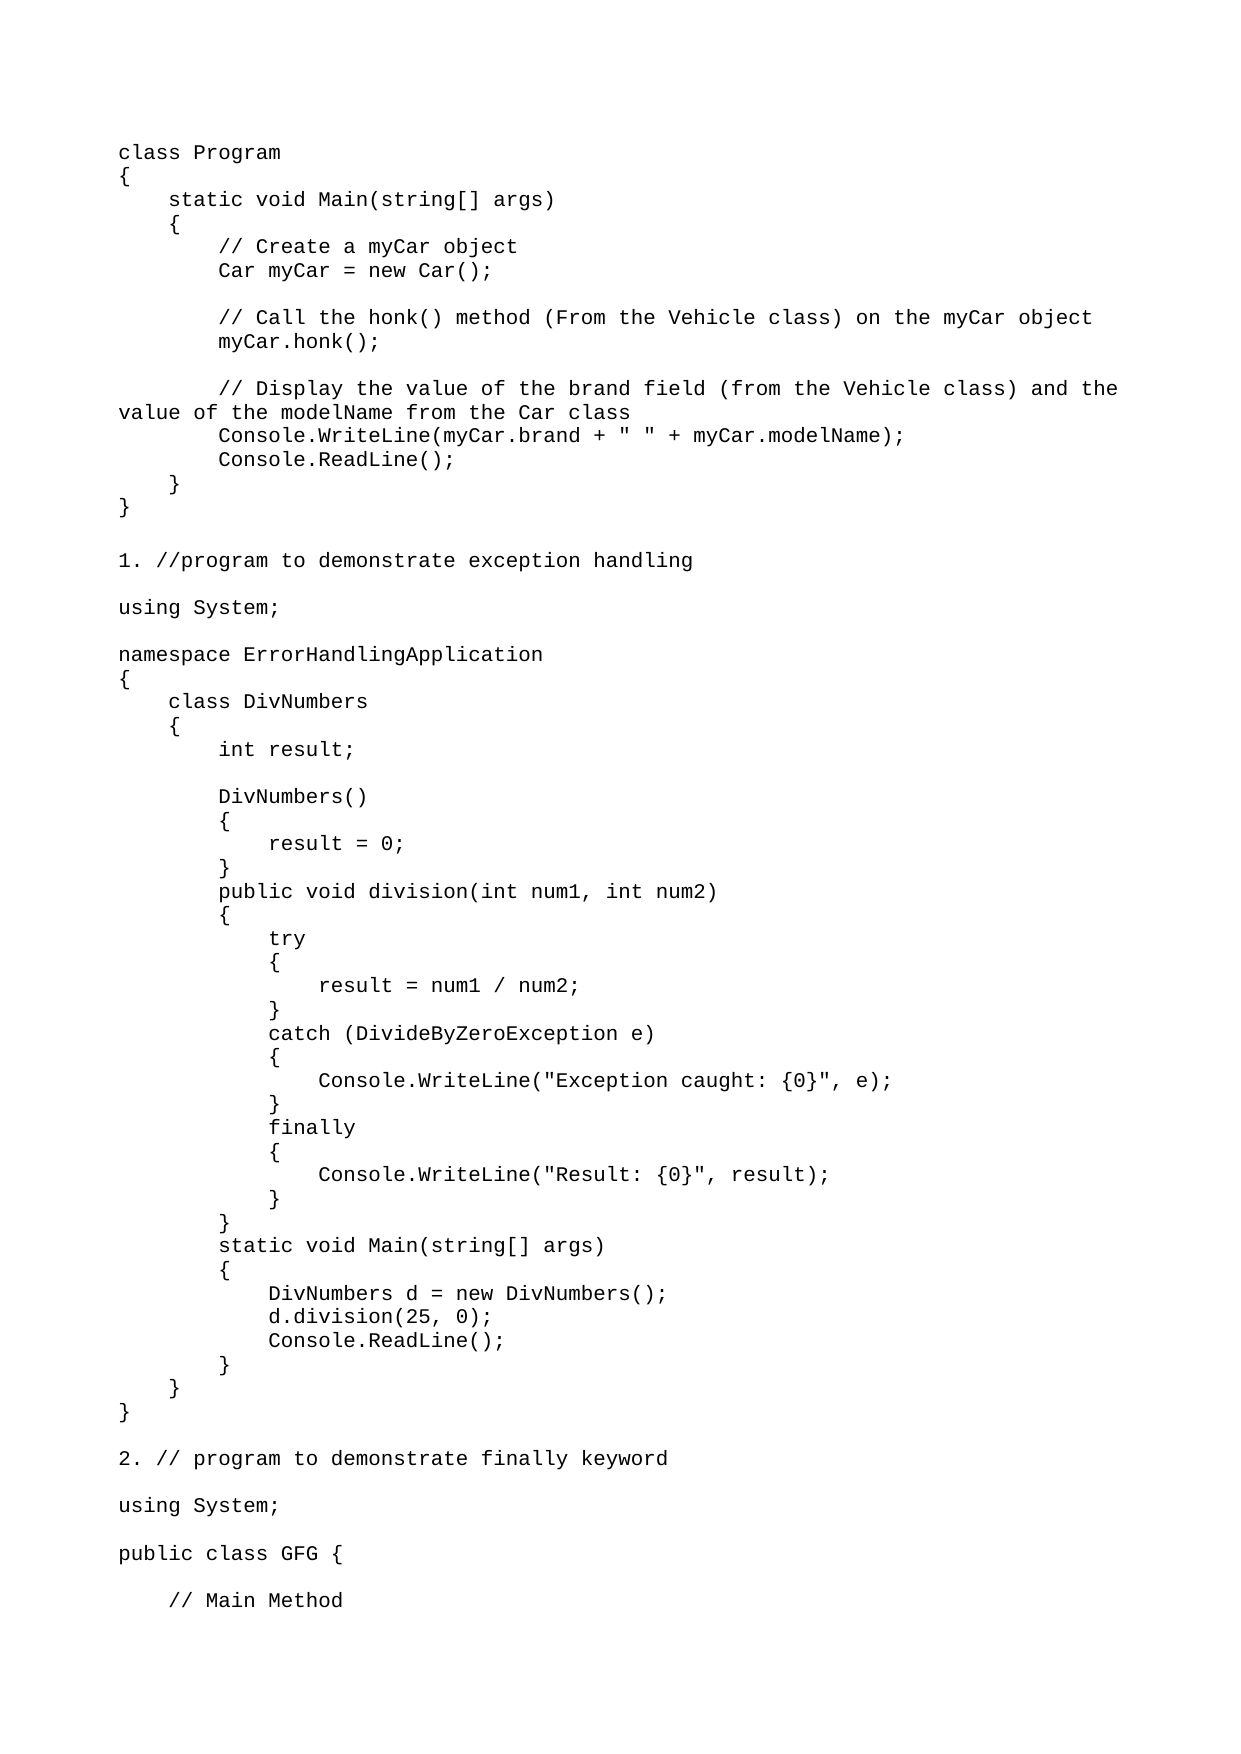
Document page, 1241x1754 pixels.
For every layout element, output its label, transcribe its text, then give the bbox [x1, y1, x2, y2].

text { [118, 1259, 1122, 1283]
text } [118, 1212, 1122, 1235]
text Console.WriteLine(myCar.brand + " " + myCar.modelName); [118, 426, 1122, 449]
text // Call the honk() method (From the Vehicle class) on the myCar object [118, 307, 1122, 331]
text // Create a myCar object [118, 236, 1122, 260]
text { [118, 952, 1122, 975]
text } [118, 1188, 1122, 1212]
text Console.ReadLine(); [118, 1330, 1122, 1353]
text { [118, 810, 1122, 833]
text } [118, 1353, 1122, 1377]
text } [118, 473, 1122, 496]
text Console.WriteLine("Result: {0}", result); [118, 1164, 1122, 1188]
text 2. // program to demonstrate finally keyword [118, 1448, 1122, 1472]
text } [118, 1401, 1122, 1424]
text using System; [118, 1495, 1122, 1519]
text { [118, 165, 1122, 189]
text // Display the value of the brand field (from the Vehicle class) and the value of the modelName from the Car class [118, 378, 1122, 426]
text d.division(25, 0); [118, 1306, 1122, 1330]
text } [118, 999, 1122, 1022]
text DivNumbers d = new DivNumbers(); [118, 1283, 1122, 1306]
text { [118, 1141, 1122, 1164]
text result = num1 / num2; [118, 975, 1122, 999]
text Console.ReadLine(); [118, 449, 1122, 473]
text finally [118, 1117, 1122, 1141]
text catch (DivideByZeroException e) [118, 1022, 1122, 1046]
text try [118, 928, 1122, 952]
text } [118, 1377, 1122, 1401]
text { [118, 213, 1122, 236]
text 1. //program to demonstrate exception handling [118, 549, 1122, 573]
text static void Main(string[] args) [118, 1235, 1122, 1259]
text public class GFG { [118, 1543, 1122, 1566]
text using System; [118, 597, 1122, 621]
text public void division(int num1, int num2) [118, 881, 1122, 904]
text { [118, 715, 1122, 739]
text class DivNumbers [118, 691, 1122, 715]
text static void Main(string[] args) [118, 189, 1122, 213]
text } [118, 1093, 1122, 1117]
text int result; [118, 739, 1122, 762]
text class Program [118, 142, 1122, 165]
text DivNumbers() [118, 786, 1122, 810]
text namespace ErrorHandlingApplication [118, 644, 1122, 668]
text } [118, 857, 1122, 881]
text result = 0; [118, 833, 1122, 857]
text { [118, 668, 1122, 691]
text { [118, 1046, 1122, 1070]
text Car myCar = new Car(); [118, 260, 1122, 284]
text } [118, 496, 1122, 520]
text Console.WriteLine("Exception caught: {0}", e); [118, 1070, 1122, 1093]
text // Main Method [118, 1590, 1122, 1614]
text { [118, 904, 1122, 928]
text myCar.honk(); [118, 331, 1122, 354]
